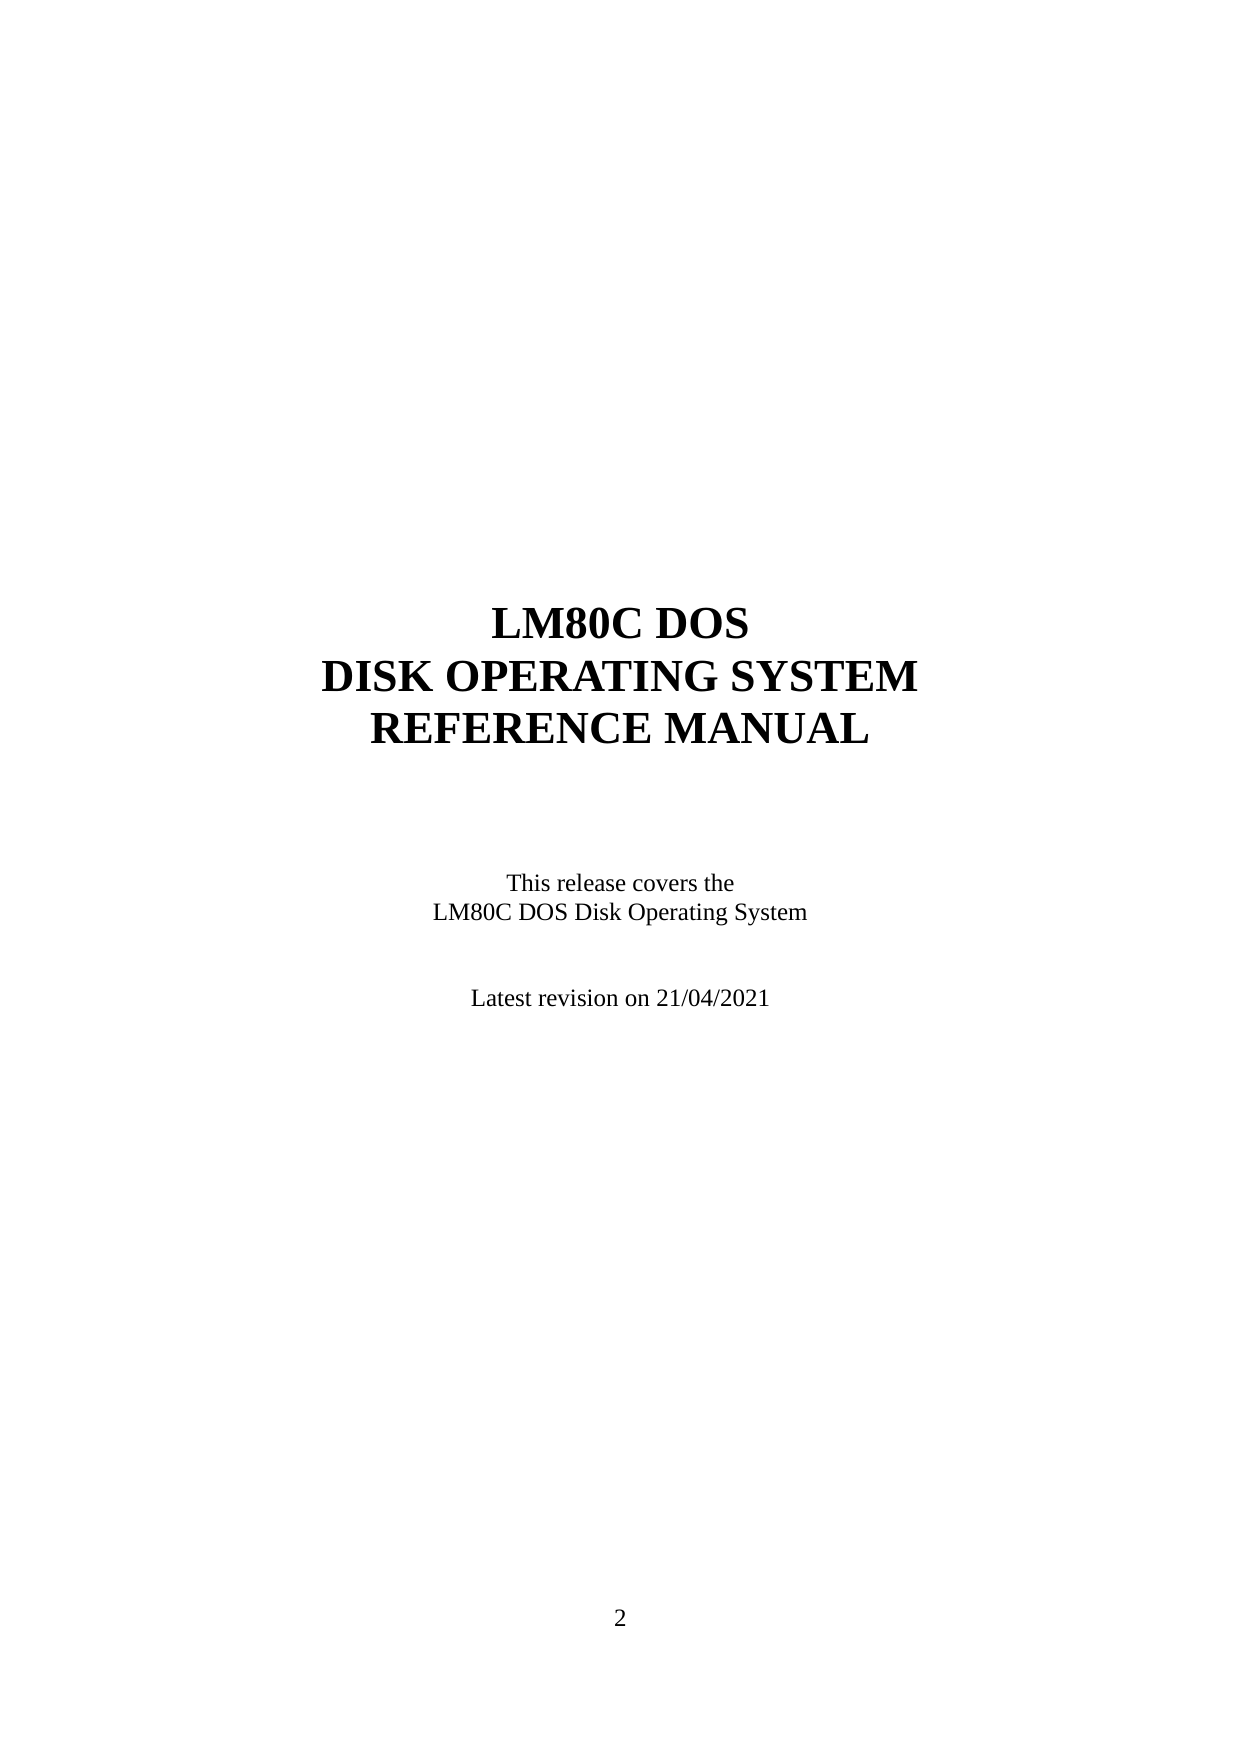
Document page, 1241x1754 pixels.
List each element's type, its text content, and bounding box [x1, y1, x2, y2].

text DISK OPERATING SYSTEM [121, 648, 1119, 701]
text LM80C DOS [121, 595, 1119, 648]
text LM80C DOS Disk Operating System [121, 897, 1119, 926]
text REFERENCE MANUAL [121, 701, 1119, 753]
text This release covers the [121, 868, 1119, 897]
text Latest revision on 21/04/2021 [121, 983, 1119, 1012]
